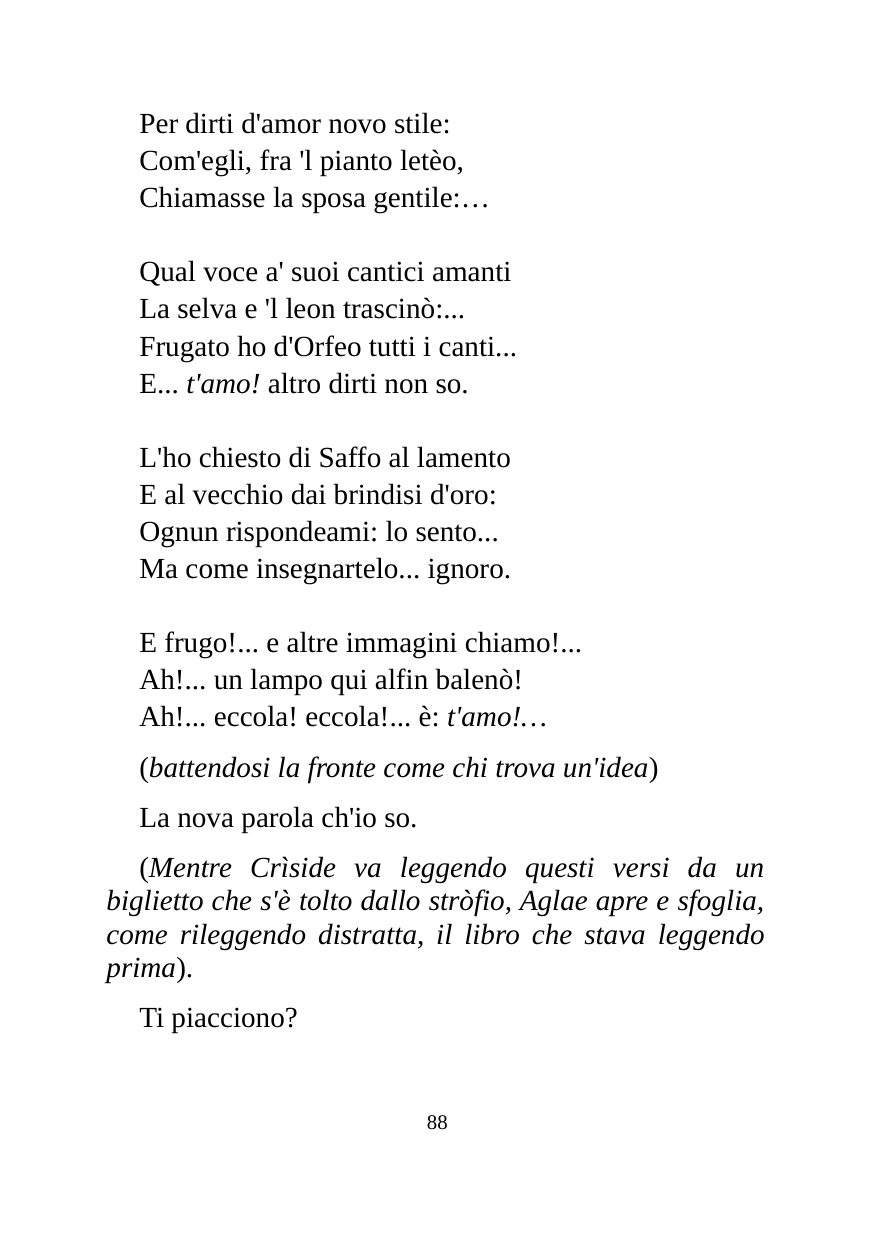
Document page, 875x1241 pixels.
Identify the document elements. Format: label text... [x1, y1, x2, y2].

text E... t'amo! altro dirti non so. [106, 366, 768, 399]
text La nova parola ch'io so. [106, 800, 768, 833]
text (battendosi la fronte come chi trova un'idea) [106, 750, 768, 783]
text La selva e 'l leon trascinò:... [106, 292, 768, 325]
text E frugo!... e altre immagini chiamo!... [106, 625, 768, 659]
text Ma come insegnartelo... ignoro. [106, 551, 768, 585]
text E al vecchio dai brindisi d'oro: [106, 477, 768, 511]
text L'ho chiesto di Saffo al lamento [106, 440, 768, 473]
text Ognun rispondeami: lo sento... [106, 514, 768, 548]
text Ah!... eccola! eccola!... è: t'amo!… [106, 699, 768, 733]
text Per dirti d'amor novo stile: [106, 106, 768, 140]
text Qual voce a' suoi cantici amanti [106, 254, 768, 288]
text Frugato ho d'Orfeo tutti i canti... [106, 329, 768, 362]
text Ti piacciono? [106, 1001, 768, 1034]
text (Mentre Crìside va leggendo questi versi da un biglietto che s'è tolto dallo stròfio, Aglae apre e sfoglia, come rileggendo distratta, il libro che stava leggendo prima). [106, 850, 768, 984]
text Ah!... un lampo qui alfin balenò! [106, 662, 768, 696]
text Com'egli, fra 'l pianto letèo, [106, 143, 768, 177]
text Chiamasse la sposa gentile:… [106, 180, 768, 214]
